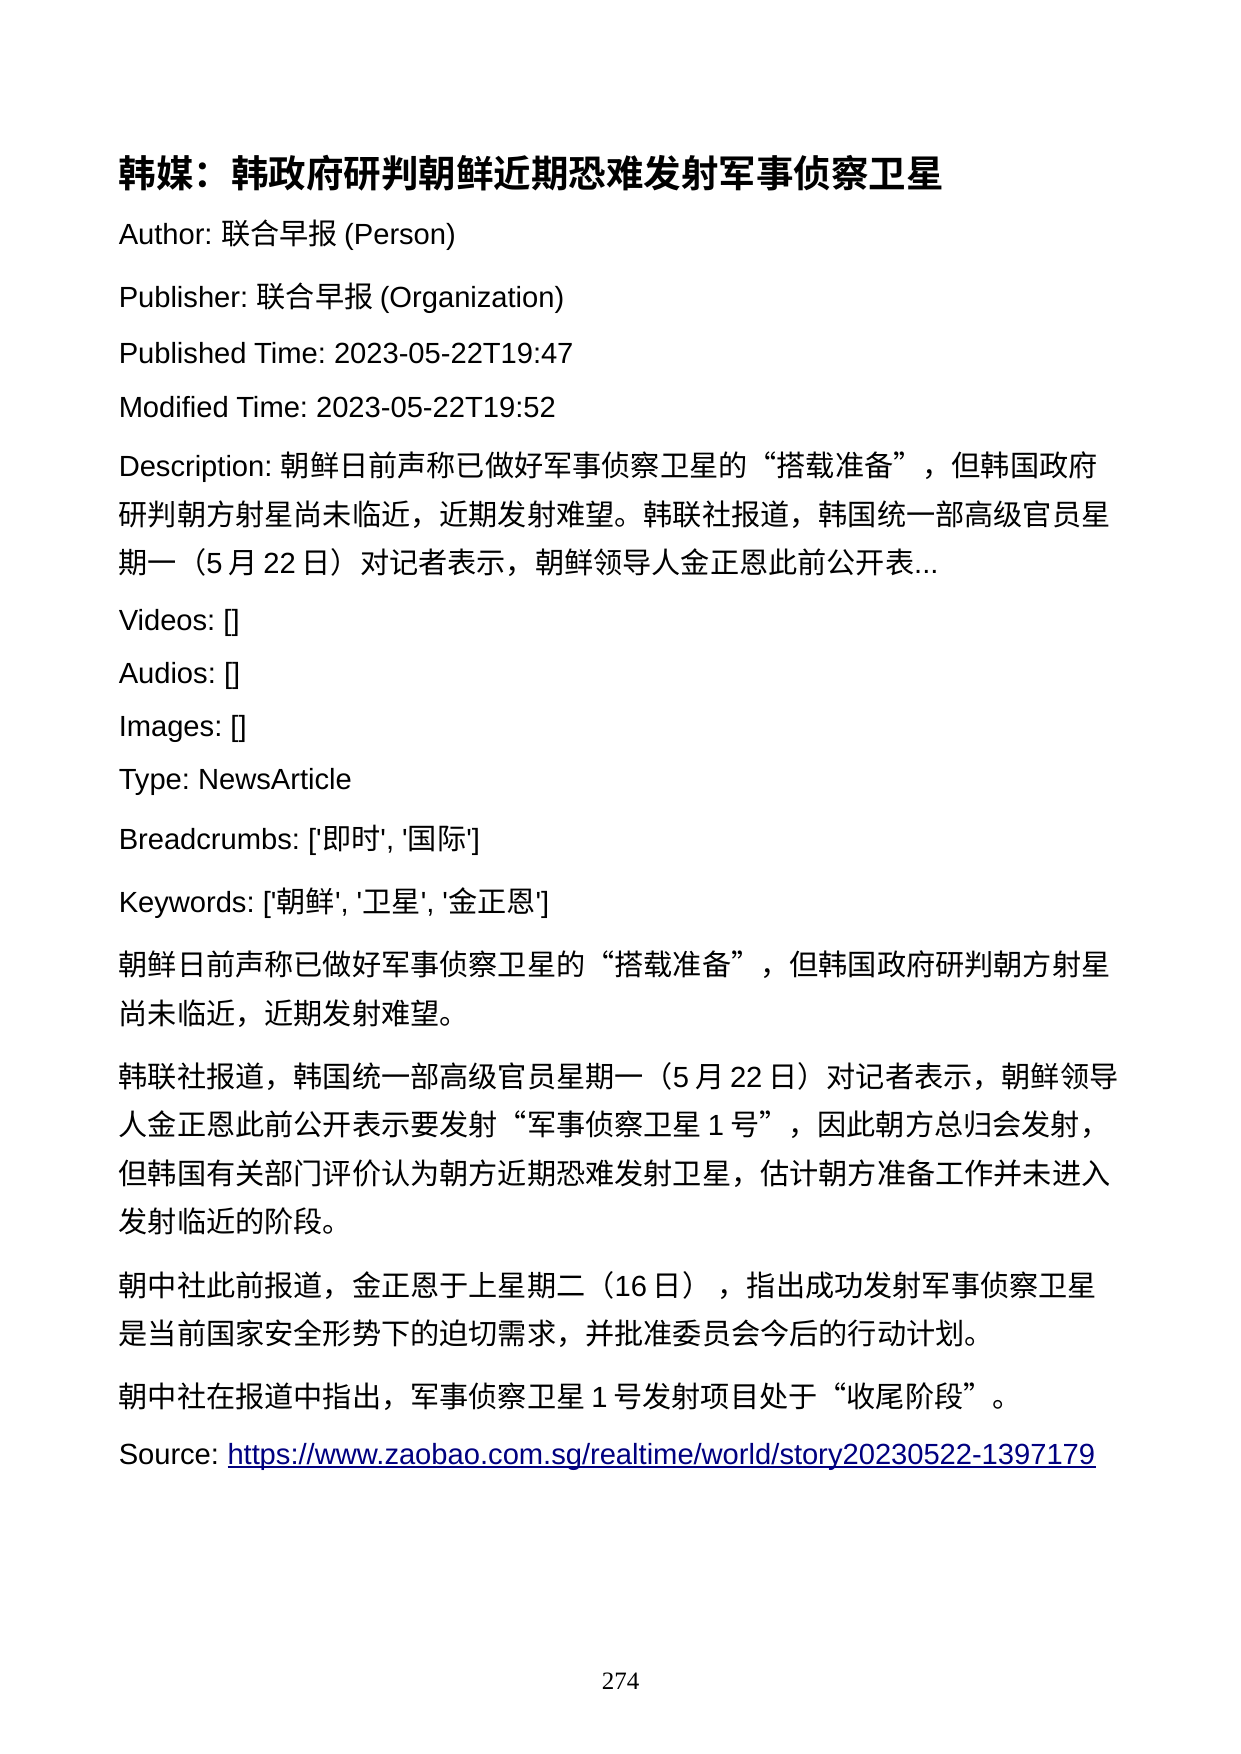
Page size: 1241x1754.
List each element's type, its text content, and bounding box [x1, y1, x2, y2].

text 朝中社在报道中指出，军事侦察卫星1号发射项目处于“收尾阶段”。 [118, 1374, 1122, 1416]
text Audios: [] [118, 656, 1122, 690]
text Modified Time: 2023-05-22T19:52 [118, 390, 1122, 423]
text Type: NewsArticle [118, 762, 1122, 796]
text 朝鲜日前声称已做好军事侦察卫星的“搭载准备”，但韩国政府研判朝方射星尚未临近，近期发射难望。 [118, 942, 1122, 1033]
text Source: https://www.zaobao.com.sg/realtime/world/story20230522-1397179 [118, 1437, 1122, 1471]
text Keywords: ['朝鲜', '卫星', '金正恩'] [118, 879, 1122, 921]
text Published Time: 2023-05-22T19:47 [118, 337, 1122, 370]
text Breadcrumbs: ['即时', '国际'] [118, 816, 1122, 858]
subtitle 韩媒：韩政府研判朝鲜近期恐难发射军事侦察卫星 [118, 143, 1122, 198]
text Videos: [] [118, 603, 1122, 637]
text 韩联社报道，韩国统一部高级官员星期一（5月22日）对记者表示，朝鲜领导人金正恩此前公开表示要发射“军事侦察卫星1号”，因此朝方总归会发射，但韩国有关部门评价认为朝方近期恐难发射卫星，估计朝方准备工作并未进入发射临近的阶段。 [118, 1053, 1122, 1241]
text Images: [] [118, 709, 1122, 743]
text Publisher: 联合早报 (Organization) [118, 273, 1122, 316]
text Author: 联合早报 (Person) [118, 210, 1122, 253]
text Description: 朝鲜日前声称已做好军事侦察卫星的“搭载准备”，但韩国政府研判朝方射星尚未临近，近期发射难望。韩联社报道，韩国统一部高级官员星期一（5月22日）对记者表示，朝鲜领导人金正恩此前公开表... [118, 443, 1122, 582]
text 朝中社此前报道，金正恩于上星期二（16日） ，指出成功发射军事侦察卫星是当前国家安全形势下的迫切需求，并批准委员会今后的行动计划。 [118, 1262, 1122, 1353]
